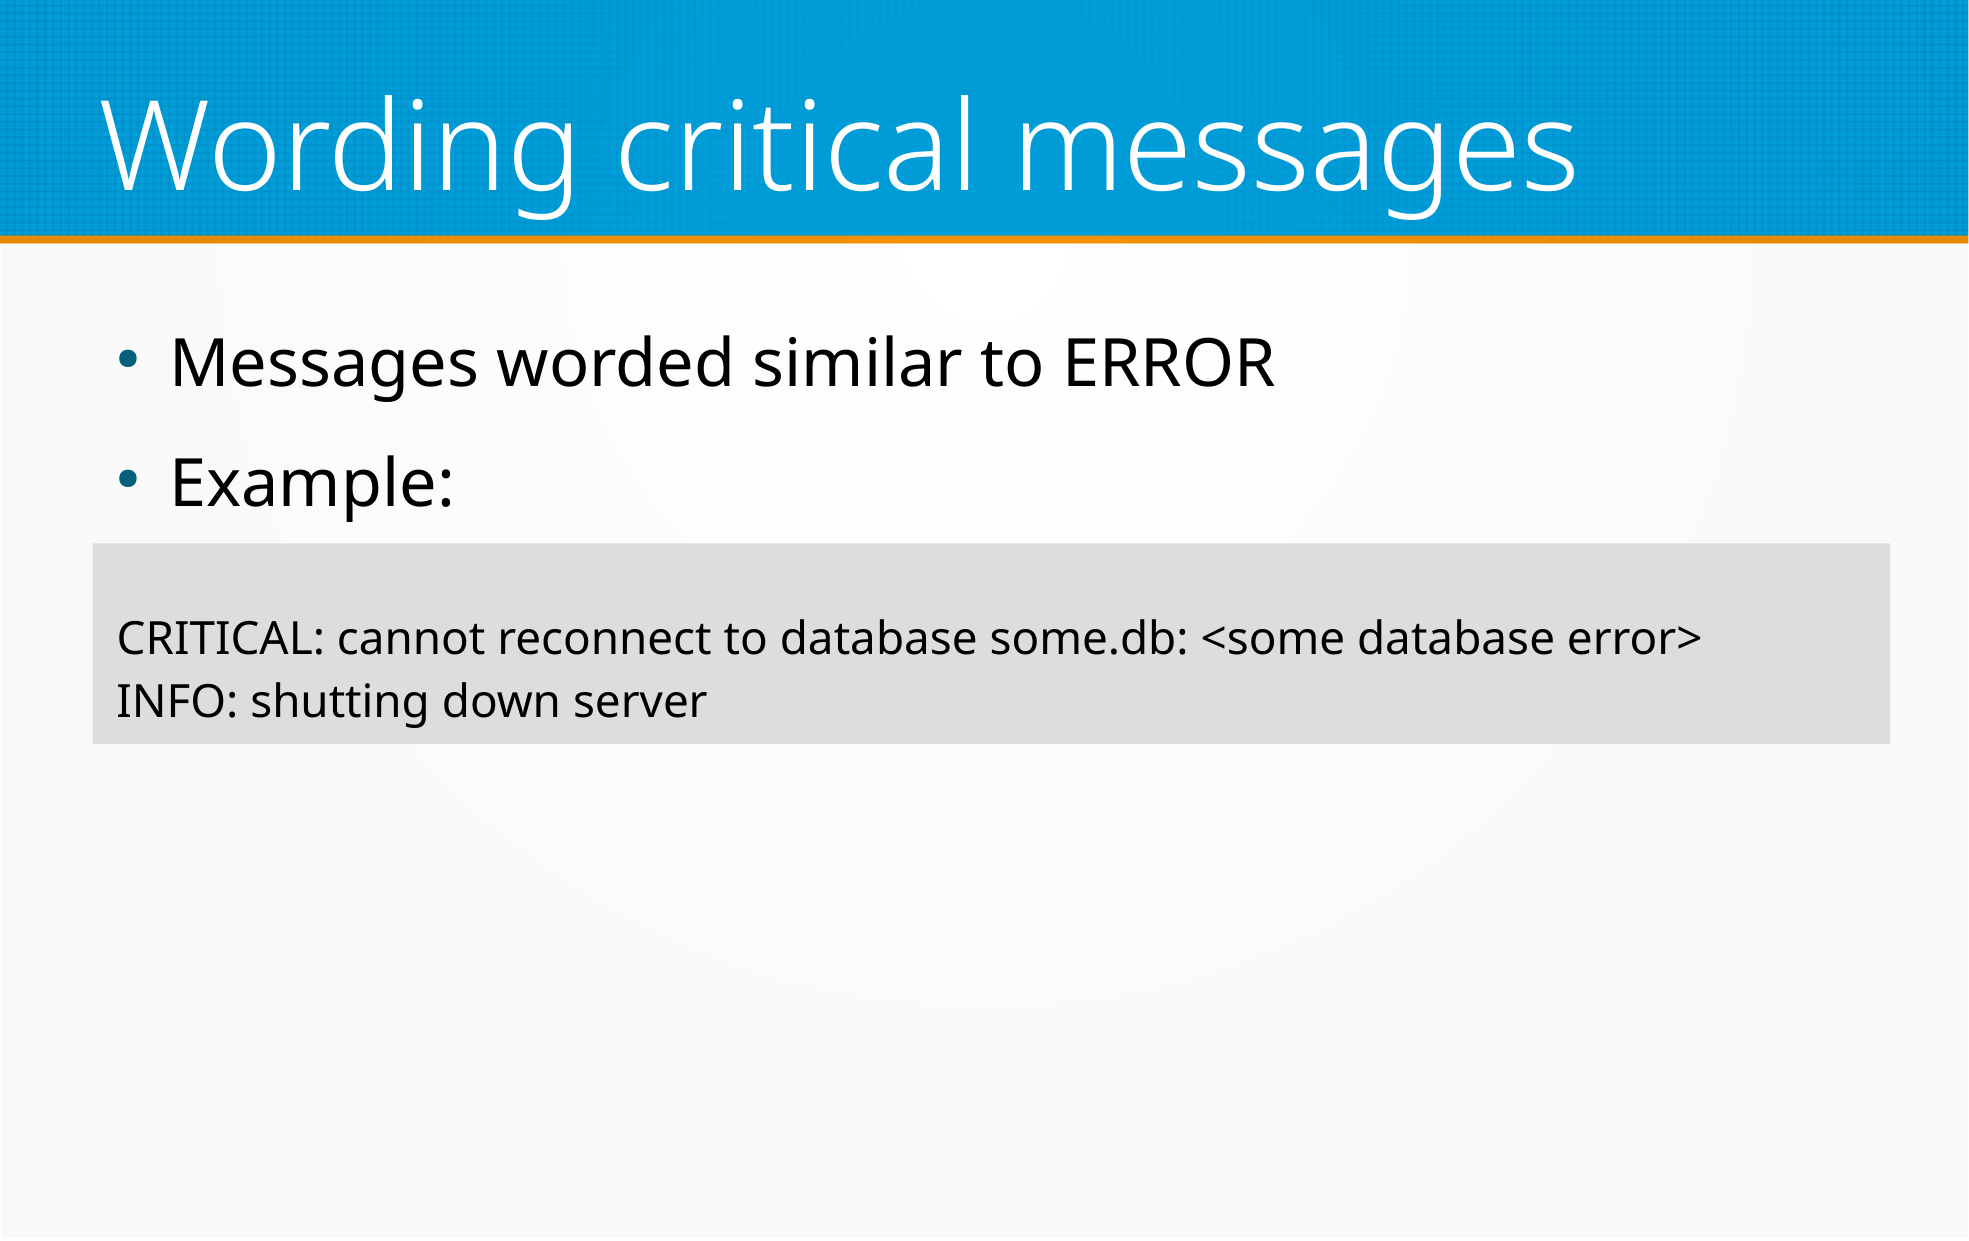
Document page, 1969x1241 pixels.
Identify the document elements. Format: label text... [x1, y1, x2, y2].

list CRITICAL: cannot reconnect to database some.db: <some database error> INFO: shutting down server [92, 543, 1890, 745]
title Wording critical messages [98, 19, 1870, 227]
picture [0, 236, 1969, 1241]
list Messages worded similar to ERROR Example: [98, 315, 1861, 544]
